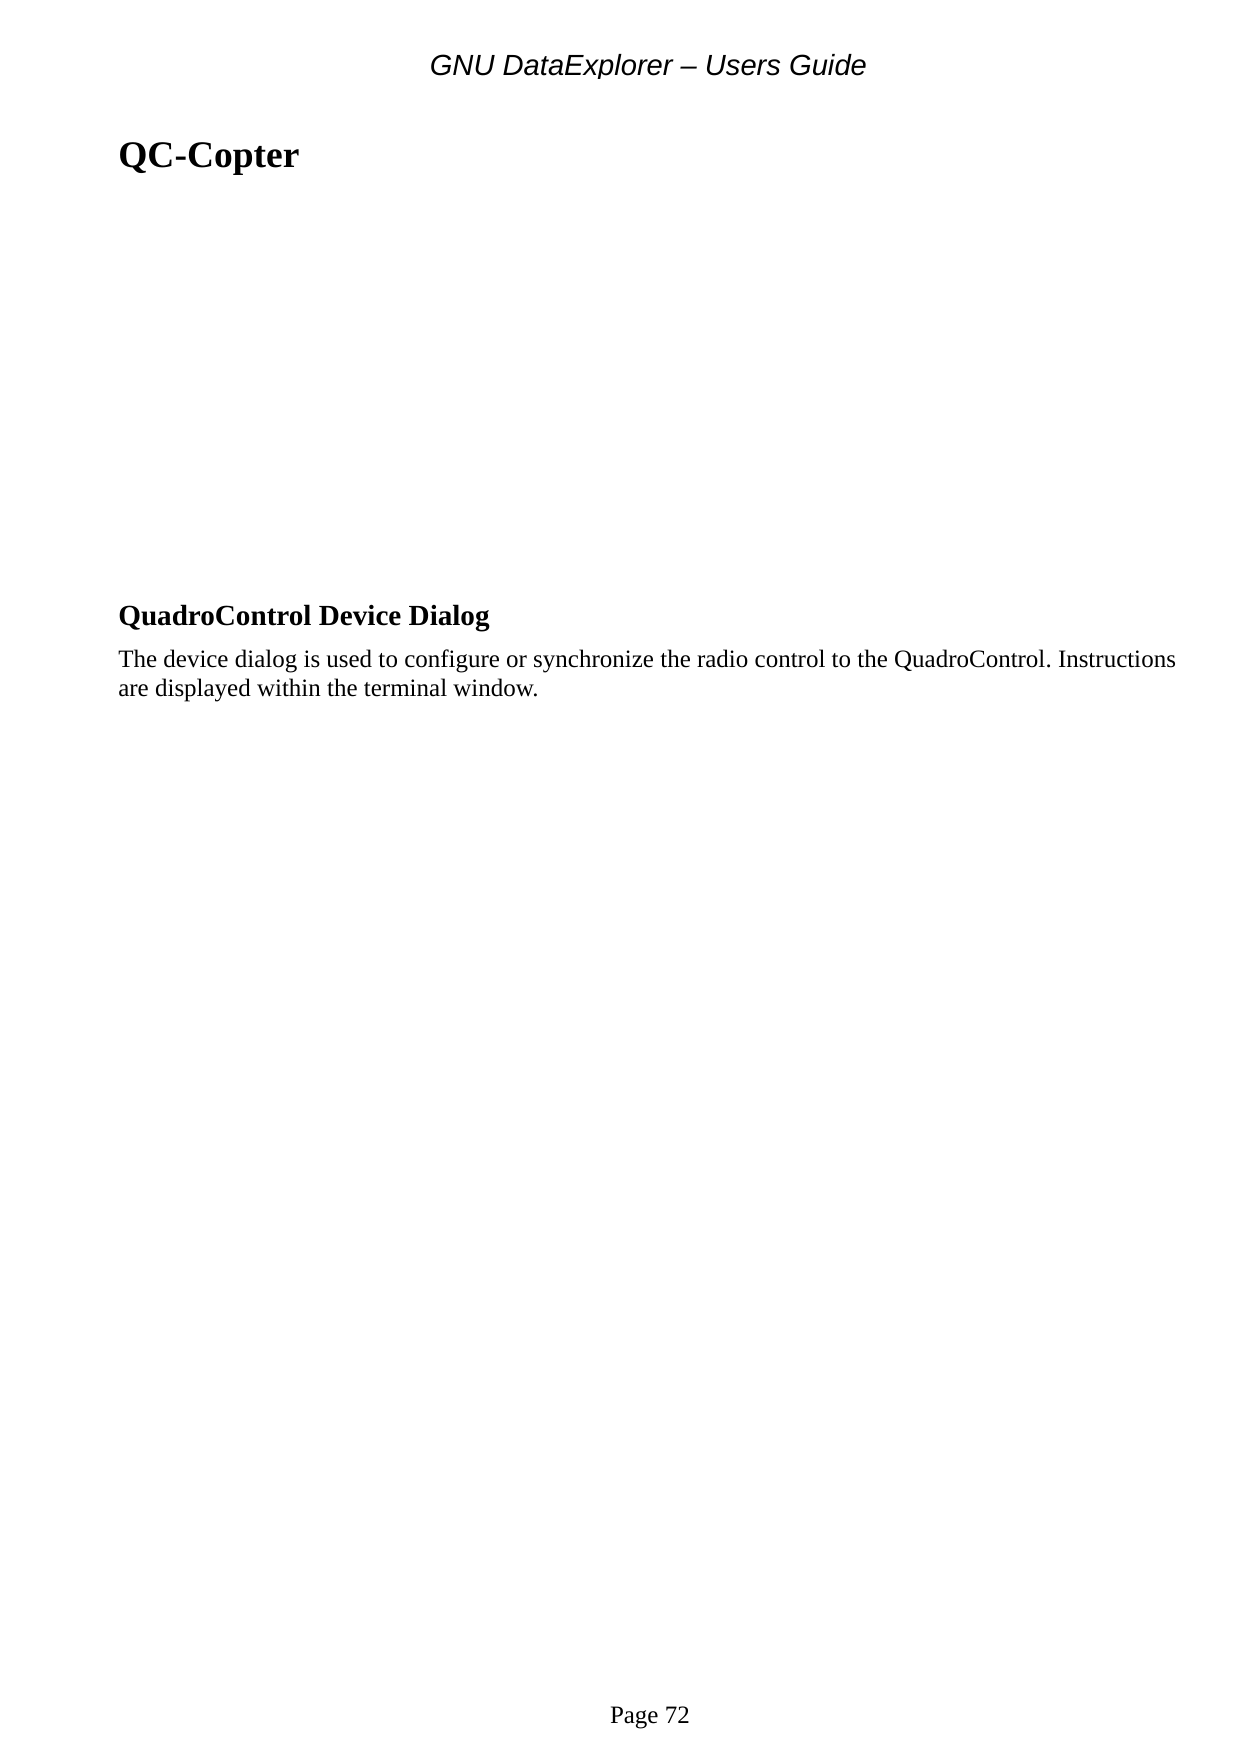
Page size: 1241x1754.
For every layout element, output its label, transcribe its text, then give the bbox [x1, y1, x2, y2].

subtitle QuadroControl Device Dialog [118, 598, 1181, 632]
subtitle QC-Copter [118, 133, 1181, 176]
text The device dialog is used to configure or synchronize the radio control to the QuadroControl. Instructions are displayed within the terminal window. [118, 644, 1181, 702]
